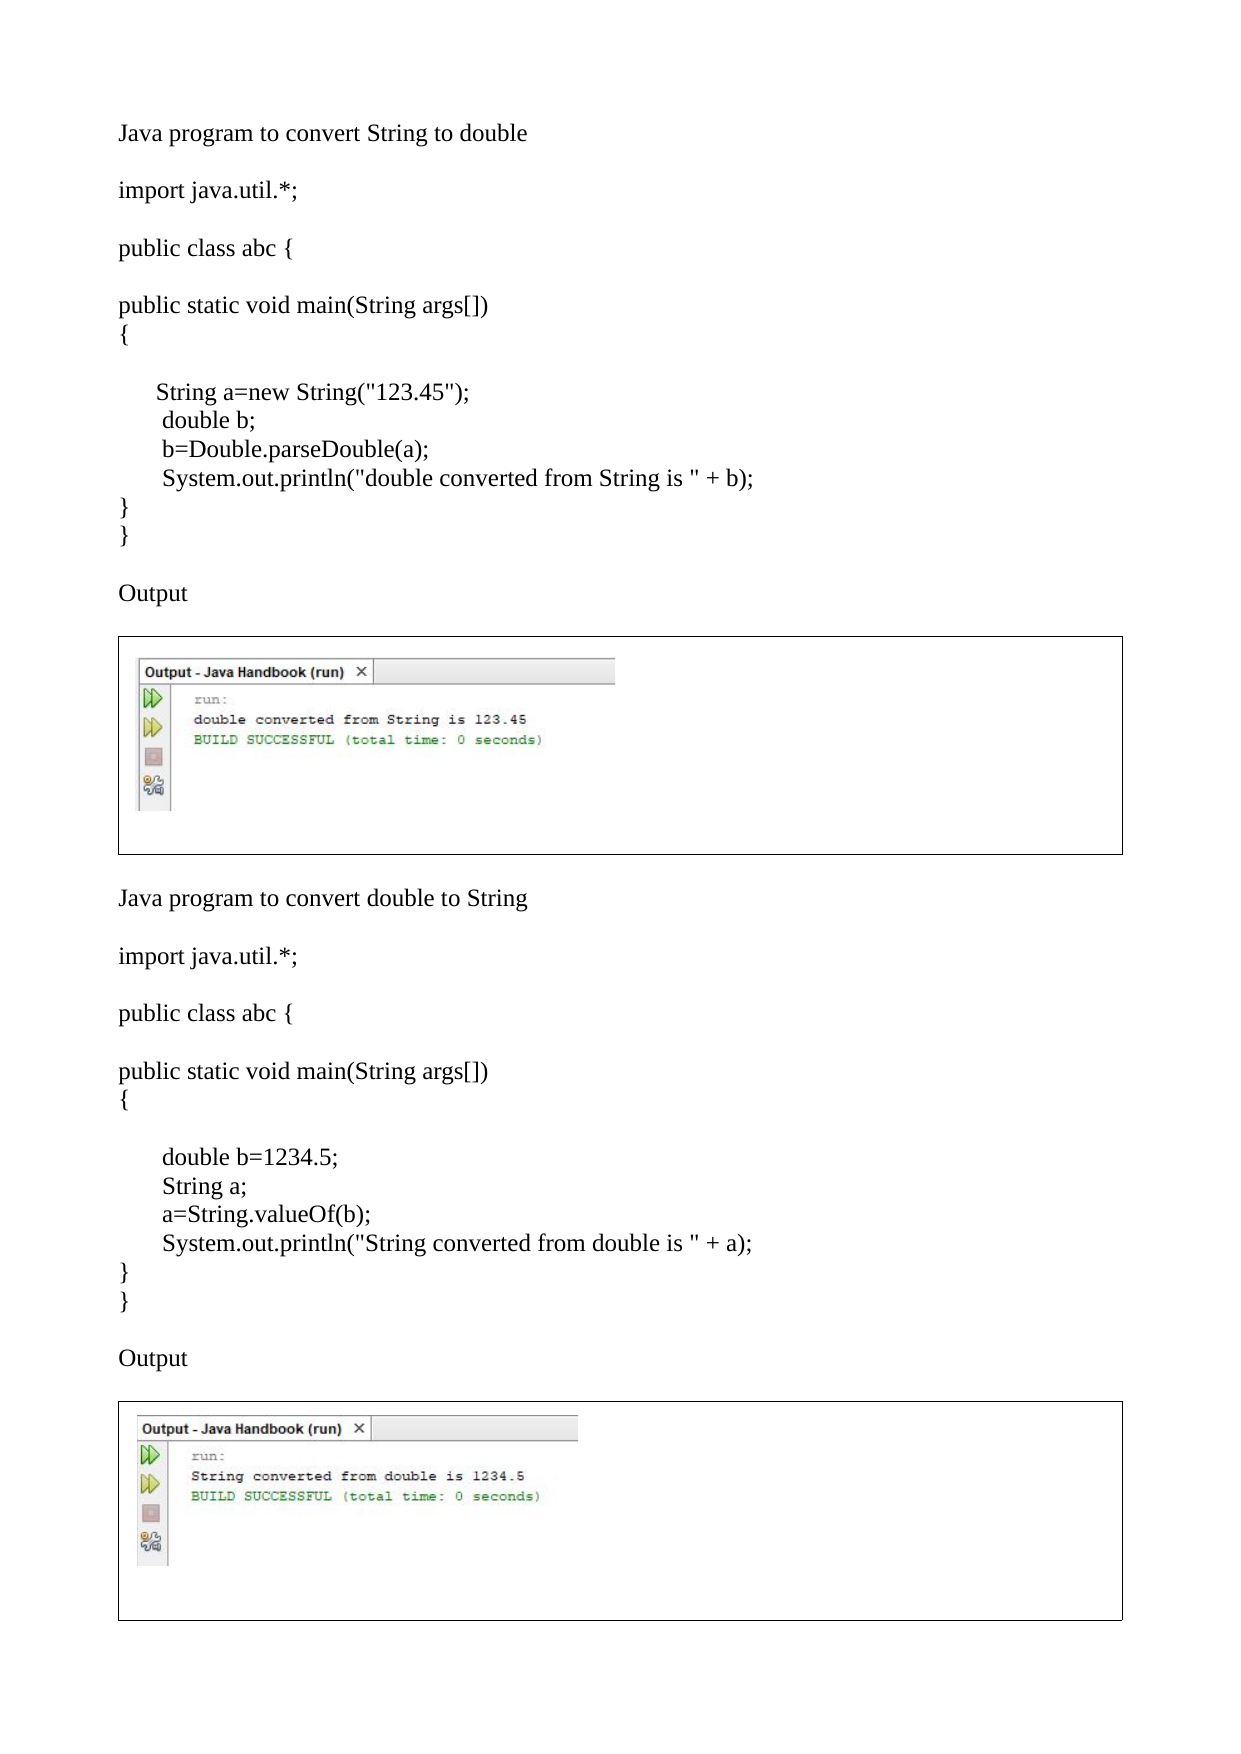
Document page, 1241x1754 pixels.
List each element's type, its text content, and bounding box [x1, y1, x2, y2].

text public static void main(String args[]) [118, 291, 1122, 319]
text } [118, 492, 1122, 521]
table_header [119, 1402, 1122, 1619]
text import java.util.*; [118, 941, 1122, 969]
text } [118, 521, 1122, 549]
text import java.util.*; [118, 176, 1122, 204]
text public static void main(String args[]) [118, 1056, 1122, 1084]
text } [118, 1286, 1122, 1314]
table_header [119, 637, 1122, 854]
picture [137, 1415, 579, 1566]
picture [135, 657, 616, 811]
text System.out.println("String converted from double is " + a); [118, 1228, 1122, 1257]
text public class abc { [118, 233, 1122, 262]
text Output [118, 578, 1122, 607]
text Output [118, 1343, 1122, 1372]
text { [118, 319, 1122, 348]
text Java program to convert String to double [118, 118, 1122, 147]
text System.out.println("double converted from String is " + b); [118, 463, 1122, 492]
text } [118, 1257, 1122, 1286]
text { [118, 1084, 1122, 1113]
text double b; [118, 406, 1122, 434]
text public class abc { [118, 998, 1122, 1027]
text double b=1234.5; [118, 1142, 1122, 1171]
text String a; [118, 1171, 1122, 1199]
text a=String.valueOf(b); [118, 1199, 1122, 1228]
text Java program to convert double to String [118, 883, 1122, 912]
text String a=new String("123.45"); [118, 377, 1122, 406]
text b=Double.parseDouble(a); [118, 434, 1122, 463]
